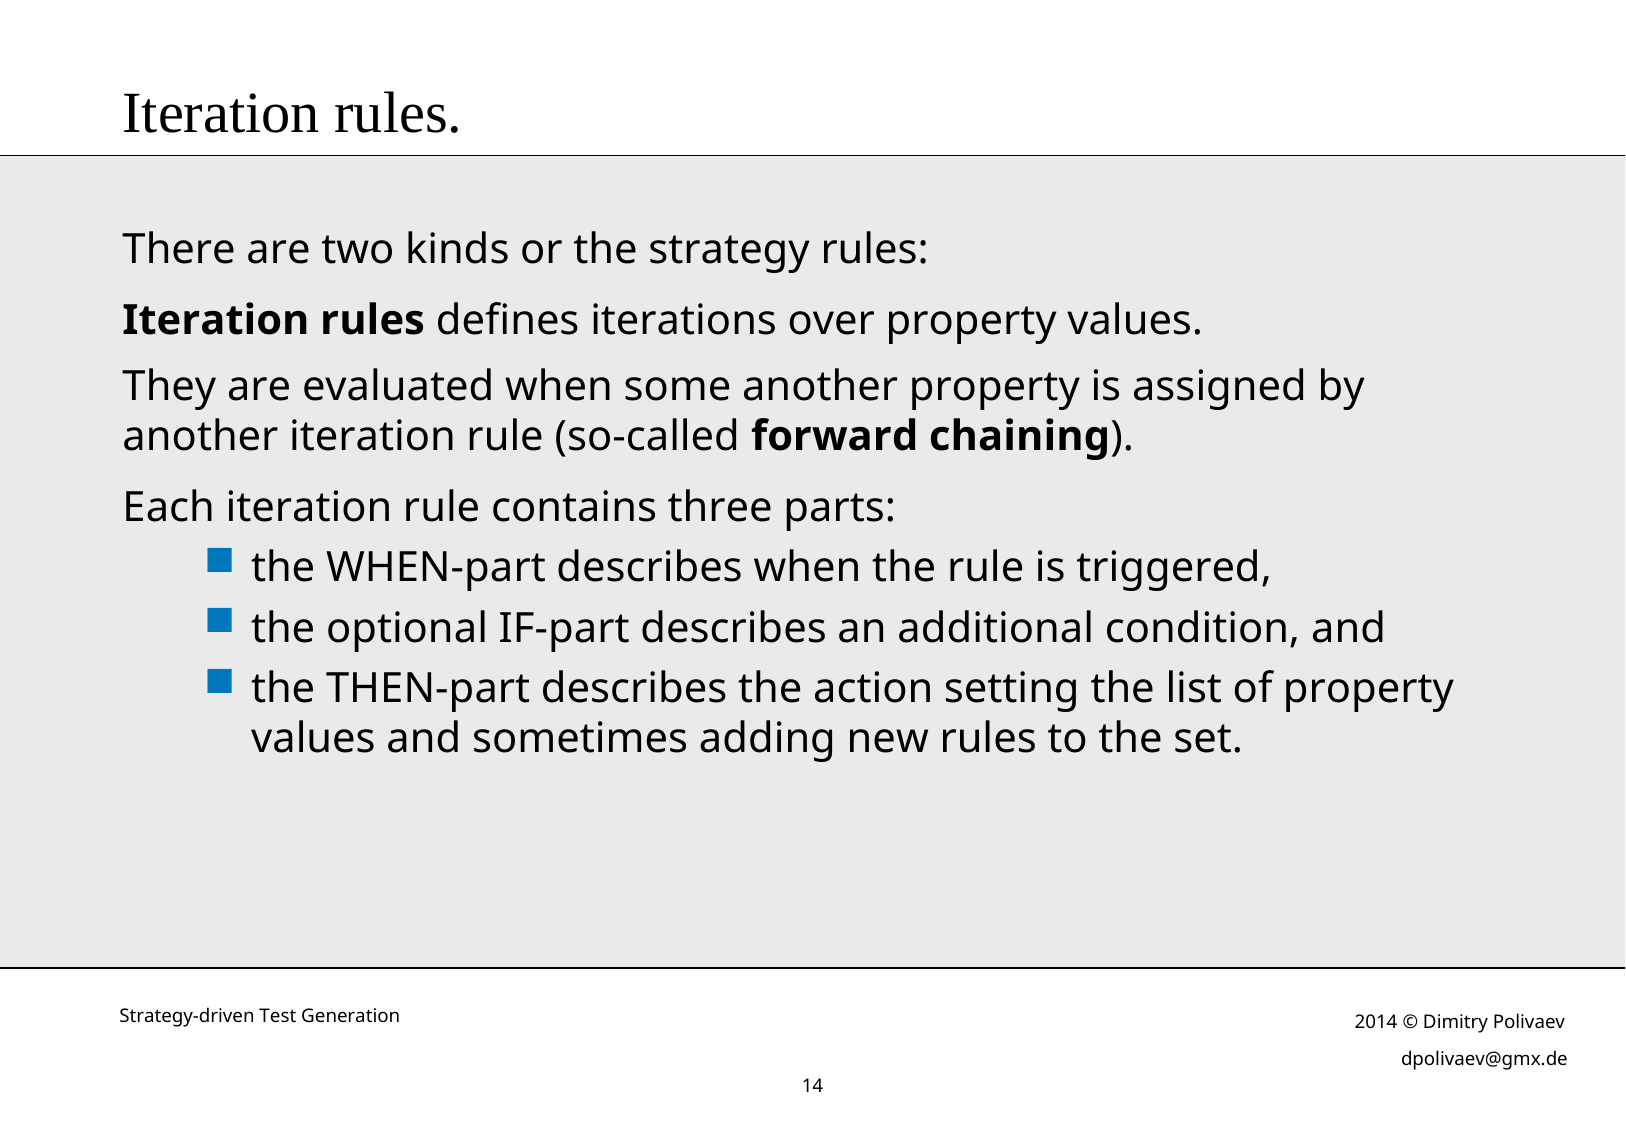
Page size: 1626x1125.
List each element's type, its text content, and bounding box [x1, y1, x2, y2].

title Iteration rules. [122, 70, 1501, 145]
list There are two kinds or the strategy rules: Iteration rules defines iterations over property values. They are evaluated when some another property is assigned by another iteration rule (so-called forward chaining). Each iteration rule contains three parts: the WHEN-part describes when the rule is triggered, the optional IF-part describes an additional condition, and the THEN-part describes the action setting the list of property values and sometimes adding new rules to the set. [122, 222, 1501, 922]
